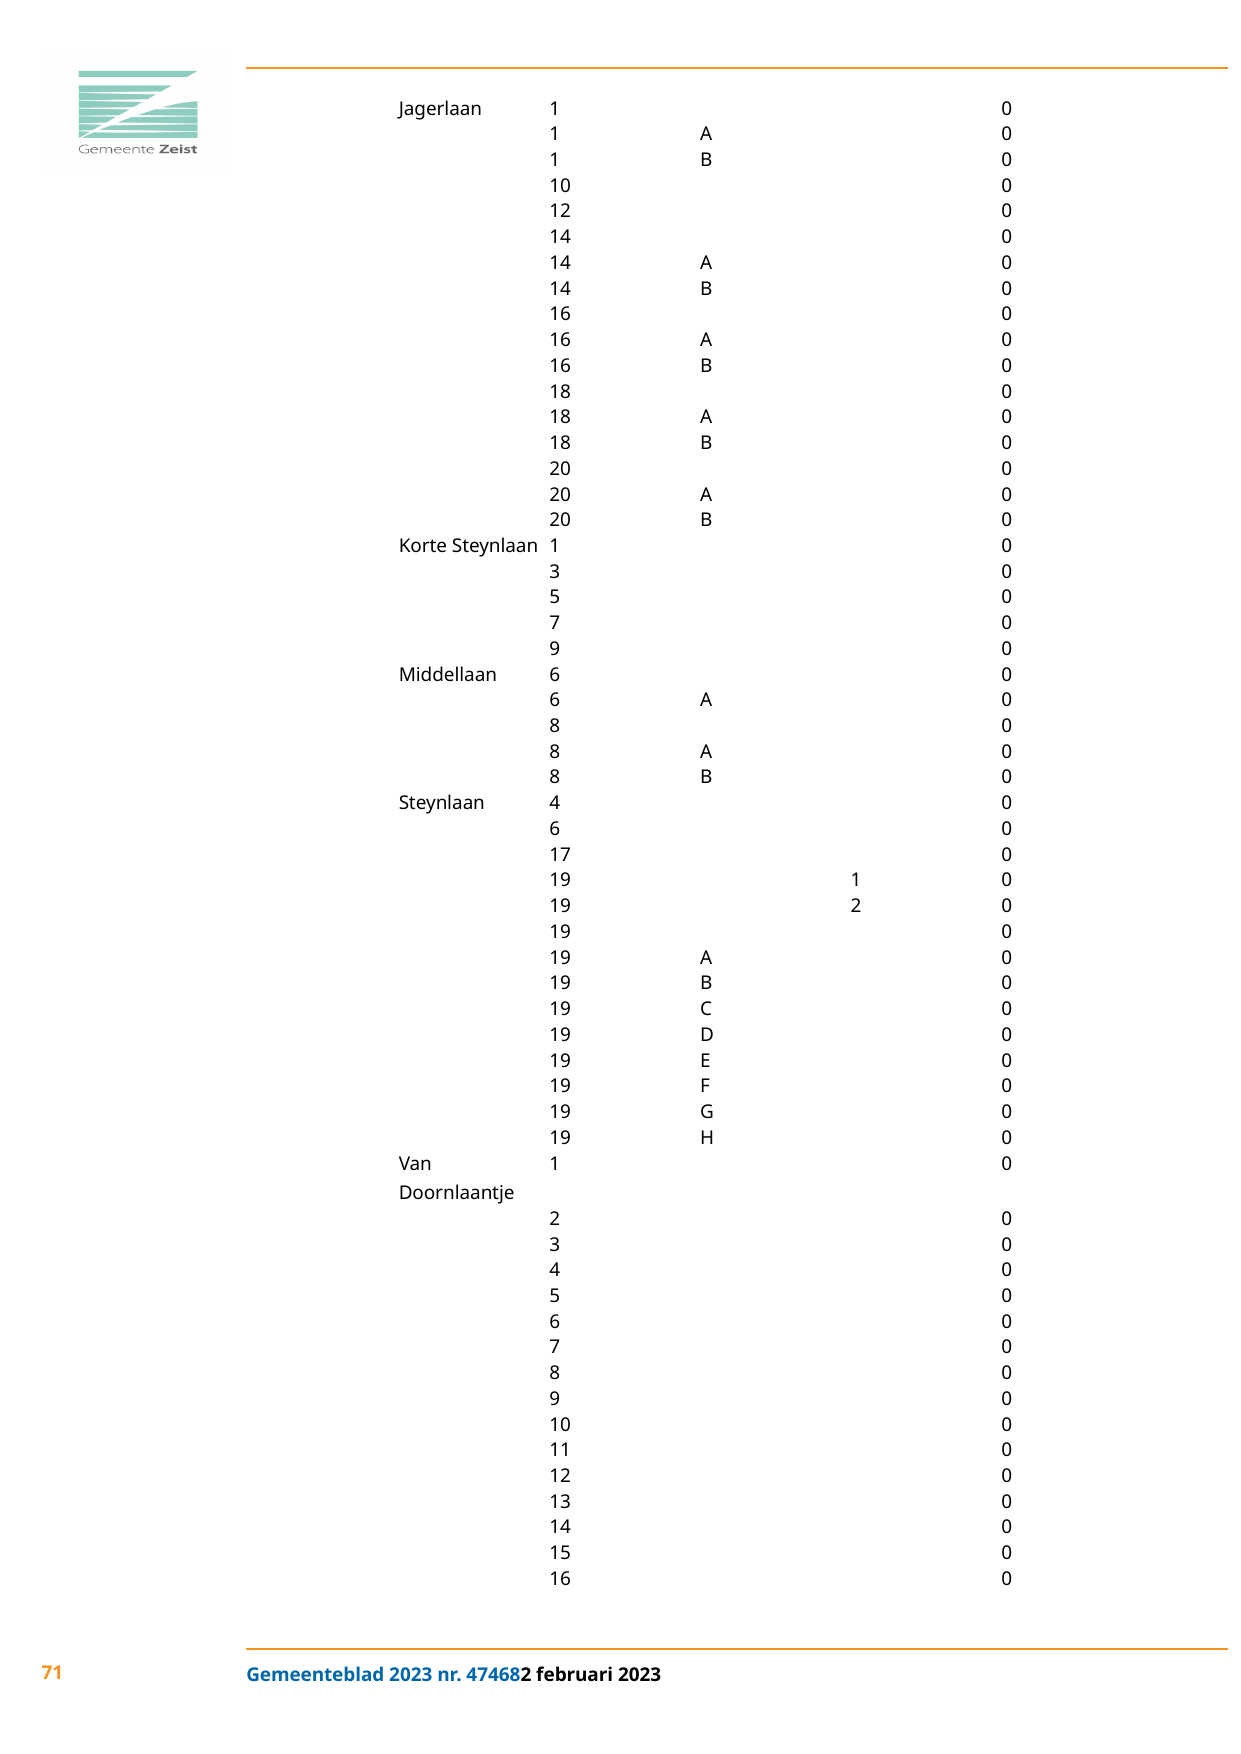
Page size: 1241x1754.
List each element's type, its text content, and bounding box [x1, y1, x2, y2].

table_cell [700, 790, 850, 815]
table_cell [248, 1437, 398, 1462]
table_cell 4 [549, 790, 700, 815]
table_cell 0 [1001, 172, 1152, 198]
table_cell [850, 198, 1001, 223]
table_cell 0 [1001, 944, 1152, 969]
table_cell [700, 558, 850, 584]
table_cell [700, 1462, 850, 1488]
table_cell [248, 1540, 398, 1565]
table_cell 0 [1001, 867, 1152, 892]
table_cell [700, 1282, 850, 1308]
table_cell [700, 301, 850, 326]
table_cell 18 [549, 378, 700, 403]
table_cell [850, 918, 1001, 944]
table_cell [850, 506, 1001, 532]
table_cell 0 [1001, 95, 1152, 121]
table_cell [399, 1462, 549, 1488]
table_cell [399, 841, 549, 867]
table_cell 2 [549, 1205, 700, 1231]
table_cell [700, 1334, 850, 1359]
table_cell 9 [549, 635, 700, 661]
table_cell [850, 532, 1001, 558]
table_cell [248, 1047, 398, 1072]
table_cell [850, 1488, 1001, 1514]
table_cell 0 [1001, 1231, 1152, 1256]
table_cell [700, 1205, 850, 1231]
table_cell [248, 918, 398, 944]
table_cell [399, 275, 549, 301]
table_cell [399, 1540, 549, 1565]
table_cell 0 [1001, 815, 1152, 841]
table_cell [850, 1098, 1001, 1124]
table_cell [399, 1514, 549, 1539]
table_cell [248, 893, 398, 918]
table_cell 0 [1001, 455, 1152, 481]
table_cell 0 [1001, 326, 1152, 352]
table_cell [399, 1256, 549, 1282]
table_cell [850, 326, 1001, 352]
table_cell 0 [1001, 970, 1152, 995]
table_cell [399, 121, 549, 146]
table_cell A [700, 121, 850, 146]
table_cell [248, 95, 398, 121]
table_cell [399, 944, 549, 969]
table_cell 0 [1001, 893, 1152, 918]
table_cell [248, 1282, 398, 1308]
table_cell 20 [549, 455, 700, 481]
table_cell [850, 404, 1001, 429]
table_cell [248, 1098, 398, 1124]
table_cell 3 [549, 558, 700, 584]
table_cell [399, 712, 549, 738]
table_cell 8 [549, 738, 700, 764]
table_cell 19 [549, 918, 700, 944]
table_cell [248, 249, 398, 275]
table_cell 0 [1001, 1462, 1152, 1488]
table_cell 0 [1001, 1437, 1152, 1462]
table_cell 1 [549, 121, 700, 146]
table_cell 19 [549, 1021, 700, 1047]
table_cell [850, 738, 1001, 764]
table_cell 0 [1001, 764, 1152, 789]
table_cell [850, 301, 1001, 326]
table_cell [850, 481, 1001, 506]
table_cell 19 [549, 867, 700, 892]
table_cell [399, 378, 549, 403]
table_cell 0 [1001, 146, 1152, 172]
table_cell [399, 146, 549, 172]
table_cell 0 [1001, 1514, 1152, 1539]
table_cell 8 [549, 764, 700, 789]
table_cell [399, 558, 549, 584]
table_cell 10 [549, 1411, 700, 1437]
table_cell [248, 146, 398, 172]
table_cell 19 [549, 970, 700, 995]
table_cell F [700, 1073, 850, 1098]
table_cell [850, 712, 1001, 738]
table_cell [248, 764, 398, 789]
table_cell [850, 815, 1001, 841]
table_cell [248, 172, 398, 198]
picture [41, 47, 231, 172]
table_cell 0 [1001, 224, 1152, 249]
table_cell 7 [549, 1334, 700, 1359]
table_cell [700, 918, 850, 944]
table_cell B [700, 275, 850, 301]
table_cell [850, 1021, 1001, 1047]
table_cell 19 [549, 1124, 700, 1150]
table_cell [850, 1308, 1001, 1334]
table_cell [399, 326, 549, 352]
table_cell [850, 121, 1001, 146]
table_cell [399, 172, 549, 198]
table_cell B [700, 506, 850, 532]
table_cell 19 [549, 1073, 700, 1098]
table_cell 0 [1001, 532, 1152, 558]
table_cell Korte Steynlaan [399, 532, 549, 558]
table_cell 12 [549, 198, 700, 223]
table_cell [399, 635, 549, 661]
table_cell [248, 687, 398, 712]
table_cell [248, 790, 398, 815]
table_cell [399, 1073, 549, 1098]
table_cell 17 [549, 841, 700, 867]
table_cell 1 [850, 867, 1001, 892]
table_cell G [700, 1098, 850, 1124]
table_cell 0 [1001, 1256, 1152, 1282]
table_cell 0 [1001, 712, 1152, 738]
table_cell 4 [549, 1256, 700, 1282]
table_cell [850, 841, 1001, 867]
table_cell B [700, 970, 850, 995]
table_cell [700, 1411, 850, 1437]
table_cell [850, 970, 1001, 995]
table_cell 0 [1001, 661, 1152, 687]
table_cell Steynlaan [399, 790, 549, 815]
table_cell [850, 790, 1001, 815]
table_cell 0 [1001, 1150, 1152, 1205]
table_cell [399, 1565, 549, 1591]
table_cell 13 [549, 1488, 700, 1514]
table_cell [248, 738, 398, 764]
table_cell 12 [549, 1462, 700, 1488]
table_cell [399, 815, 549, 841]
table_cell 0 [1001, 841, 1152, 867]
table_cell [248, 455, 398, 481]
table_cell [399, 249, 549, 275]
table_cell [850, 944, 1001, 969]
table_cell [399, 301, 549, 326]
table_cell 0 [1001, 198, 1152, 223]
table_cell [850, 635, 1001, 661]
table_cell [248, 1411, 398, 1437]
table_cell [850, 558, 1001, 584]
table_cell [700, 1256, 850, 1282]
table_cell [700, 1565, 850, 1591]
table_cell [700, 224, 850, 249]
table_cell 0 [1001, 918, 1152, 944]
table_cell [248, 1256, 398, 1282]
table_cell 14 [549, 224, 700, 249]
table_cell [399, 1231, 549, 1256]
table_cell C [700, 995, 850, 1021]
table_cell [248, 1021, 398, 1047]
table_cell [850, 1073, 1001, 1098]
table_cell D [700, 1021, 850, 1047]
table_cell [700, 1488, 850, 1514]
table_cell [700, 609, 850, 635]
table_cell 20 [549, 481, 700, 506]
table_cell 5 [549, 1282, 700, 1308]
table_cell [850, 1385, 1001, 1411]
table_cell [850, 764, 1001, 789]
table_cell [248, 1462, 398, 1488]
table_cell [248, 944, 398, 969]
table_cell [700, 712, 850, 738]
table_cell 5 [549, 584, 700, 609]
table_cell 0 [1001, 635, 1152, 661]
table_cell [850, 224, 1001, 249]
table_cell 0 [1001, 584, 1152, 609]
table_cell [850, 1231, 1001, 1256]
table_cell [399, 1205, 549, 1231]
table_cell 16 [549, 352, 700, 378]
table_cell [248, 1308, 398, 1334]
table_cell 0 [1001, 352, 1152, 378]
table_cell 0 [1001, 1359, 1152, 1385]
table_cell [399, 1124, 549, 1150]
table_cell 14 [549, 275, 700, 301]
table_cell [850, 1334, 1001, 1359]
table_cell [700, 1540, 850, 1565]
table_cell [850, 378, 1001, 403]
table_cell [850, 1411, 1001, 1437]
table_cell [700, 1514, 850, 1539]
table_cell Jagerlaan [399, 95, 549, 121]
table_cell [850, 1514, 1001, 1539]
table_cell [399, 198, 549, 223]
table_cell [248, 1334, 398, 1359]
table_cell [700, 815, 850, 841]
table_cell 0 [1001, 687, 1152, 712]
table_cell [700, 455, 850, 481]
table_cell [248, 815, 398, 841]
table_cell 0 [1001, 506, 1152, 532]
table_cell [248, 1514, 398, 1539]
table_cell [248, 609, 398, 635]
table_cell [248, 506, 398, 532]
table_cell Van Doornlaantje [399, 1150, 549, 1205]
table_cell B [700, 352, 850, 378]
table_cell [248, 275, 398, 301]
table_cell [850, 1540, 1001, 1565]
table_cell [850, 1359, 1001, 1385]
table_cell [248, 1150, 398, 1205]
table_cell [248, 198, 398, 223]
table_cell [248, 1073, 398, 1098]
table_cell A [700, 687, 850, 712]
table_cell [850, 1462, 1001, 1488]
table_cell 11 [549, 1437, 700, 1462]
table_cell 16 [549, 1565, 700, 1591]
table_cell [850, 995, 1001, 1021]
table_cell [700, 532, 850, 558]
table_cell 0 [1001, 1540, 1152, 1565]
table_cell [399, 1385, 549, 1411]
table_cell [399, 1282, 549, 1308]
table_cell [248, 352, 398, 378]
table_cell B [700, 429, 850, 455]
table_cell [850, 1256, 1001, 1282]
table_cell 0 [1001, 1411, 1152, 1437]
table_cell [700, 1359, 850, 1385]
table_cell [248, 1124, 398, 1150]
table_cell [248, 584, 398, 609]
table_cell 14 [549, 249, 700, 275]
table_cell 0 [1001, 1334, 1152, 1359]
table_cell 1 [549, 95, 700, 121]
table_cell 0 [1001, 1488, 1152, 1514]
table_cell [248, 661, 398, 687]
table_cell [248, 1231, 398, 1256]
table_cell [248, 995, 398, 1021]
table_cell [850, 172, 1001, 198]
table_cell A [700, 481, 850, 506]
table_cell [700, 378, 850, 403]
table_cell [700, 172, 850, 198]
table_cell [248, 867, 398, 892]
table_cell [248, 970, 398, 995]
table_cell [399, 481, 549, 506]
table_cell 0 [1001, 121, 1152, 146]
table_cell [850, 352, 1001, 378]
table_cell [700, 1231, 850, 1256]
table_cell 20 [549, 506, 700, 532]
table_cell 18 [549, 404, 700, 429]
table_cell E [700, 1047, 850, 1072]
table_cell [850, 146, 1001, 172]
table_cell [399, 1334, 549, 1359]
table_cell 3 [549, 1231, 700, 1256]
table_cell 0 [1001, 558, 1152, 584]
table_cell 6 [549, 687, 700, 712]
table_cell 0 [1001, 249, 1152, 275]
table_cell [399, 1098, 549, 1124]
table_cell 0 [1001, 378, 1152, 403]
table_cell [700, 95, 850, 121]
table_cell [248, 1488, 398, 1514]
table_cell [700, 1150, 850, 1205]
table_cell [248, 481, 398, 506]
table_cell [399, 1047, 549, 1072]
table_cell [850, 249, 1001, 275]
table_cell 19 [549, 1098, 700, 1124]
table_cell [248, 712, 398, 738]
table_cell [399, 1359, 549, 1385]
table_cell [399, 867, 549, 892]
table_cell [248, 378, 398, 403]
table_cell A [700, 738, 850, 764]
table_cell [700, 198, 850, 223]
table_cell [399, 352, 549, 378]
table_cell 0 [1001, 1098, 1152, 1124]
table_cell [248, 1385, 398, 1411]
table_cell 16 [549, 326, 700, 352]
table_cell 10 [549, 172, 700, 198]
table_cell 19 [549, 995, 700, 1021]
table_cell 16 [549, 301, 700, 326]
table_cell [399, 738, 549, 764]
table_cell 6 [549, 1308, 700, 1334]
table_cell [850, 1565, 1001, 1591]
table_cell [850, 455, 1001, 481]
table_cell A [700, 404, 850, 429]
table_cell 19 [549, 944, 700, 969]
table_cell 0 [1001, 1282, 1152, 1308]
table_cell 15 [549, 1540, 700, 1565]
table_cell [248, 429, 398, 455]
table_cell 14 [549, 1514, 700, 1539]
table_cell 19 [549, 1047, 700, 1072]
table_cell 0 [1001, 275, 1152, 301]
table_cell [399, 1488, 549, 1514]
table_cell B [700, 764, 850, 789]
table_cell [700, 1308, 850, 1334]
table_cell A [700, 326, 850, 352]
table_cell [399, 455, 549, 481]
table_cell [248, 841, 398, 867]
table_cell [700, 584, 850, 609]
table_cell [700, 1385, 850, 1411]
table_cell 0 [1001, 738, 1152, 764]
table_cell [399, 687, 549, 712]
table_cell [850, 661, 1001, 687]
table_cell [399, 506, 549, 532]
table_cell [700, 661, 850, 687]
table_cell [399, 1437, 549, 1462]
table_cell [248, 532, 398, 558]
table_cell 0 [1001, 1205, 1152, 1231]
table_cell A [700, 249, 850, 275]
table_cell H [700, 1124, 850, 1150]
table_cell [399, 1308, 549, 1334]
table_cell [850, 275, 1001, 301]
table_cell [248, 404, 398, 429]
table_cell [850, 609, 1001, 635]
table_cell [399, 224, 549, 249]
table_cell [700, 867, 850, 892]
table_cell 0 [1001, 1385, 1152, 1411]
table_cell 0 [1001, 1047, 1152, 1072]
table_cell 0 [1001, 404, 1152, 429]
table_cell [700, 635, 850, 661]
table_cell [399, 995, 549, 1021]
table_cell A [700, 944, 850, 969]
table_cell 7 [549, 609, 700, 635]
table_cell 0 [1001, 609, 1152, 635]
table_cell 0 [1001, 1308, 1152, 1334]
table_cell [399, 429, 549, 455]
table_cell [248, 326, 398, 352]
table_cell [399, 1411, 549, 1437]
table_cell 8 [549, 1359, 700, 1385]
table_cell [399, 893, 549, 918]
table_cell [850, 95, 1001, 121]
table_cell 0 [1001, 1021, 1152, 1047]
table_cell 0 [1001, 1073, 1152, 1098]
table_cell [399, 609, 549, 635]
table_cell 9 [549, 1385, 700, 1411]
table_cell 0 [1001, 301, 1152, 326]
table_cell [850, 584, 1001, 609]
table_cell 0 [1001, 995, 1152, 1021]
table_cell [248, 635, 398, 661]
table_cell 2 [850, 893, 1001, 918]
table_cell [399, 918, 549, 944]
table_cell [850, 1124, 1001, 1150]
table_cell 0 [1001, 481, 1152, 506]
table_cell [248, 301, 398, 326]
table_cell [248, 1205, 398, 1231]
table_cell [248, 558, 398, 584]
table_cell [850, 1437, 1001, 1462]
table_cell 1 [549, 146, 700, 172]
table_cell [399, 1021, 549, 1047]
table_cell B [700, 146, 850, 172]
table_cell 19 [549, 893, 700, 918]
table_cell [399, 764, 549, 789]
table_cell [399, 970, 549, 995]
table_cell 0 [1001, 429, 1152, 455]
table_cell [850, 429, 1001, 455]
table_cell [248, 1359, 398, 1385]
table_cell 0 [1001, 790, 1152, 815]
table_cell 18 [549, 429, 700, 455]
table_cell [248, 121, 398, 146]
table_cell 0 [1001, 1124, 1152, 1150]
table_cell 8 [549, 712, 700, 738]
table_cell 6 [549, 815, 700, 841]
table_cell [850, 687, 1001, 712]
table_cell [700, 893, 850, 918]
table_cell [399, 404, 549, 429]
table_cell [248, 224, 398, 249]
table_cell 6 [549, 661, 700, 687]
table_cell Middellaan [399, 661, 549, 687]
table_cell [850, 1047, 1001, 1072]
table_cell [248, 1565, 398, 1591]
table_cell [850, 1205, 1001, 1231]
table_cell 1 [549, 1150, 700, 1205]
table_cell [700, 1437, 850, 1462]
table_cell 1 [549, 532, 700, 558]
table_cell 0 [1001, 1565, 1152, 1591]
table_cell [399, 584, 549, 609]
table_cell [700, 841, 850, 867]
table_cell [850, 1282, 1001, 1308]
table_cell [850, 1150, 1001, 1205]
